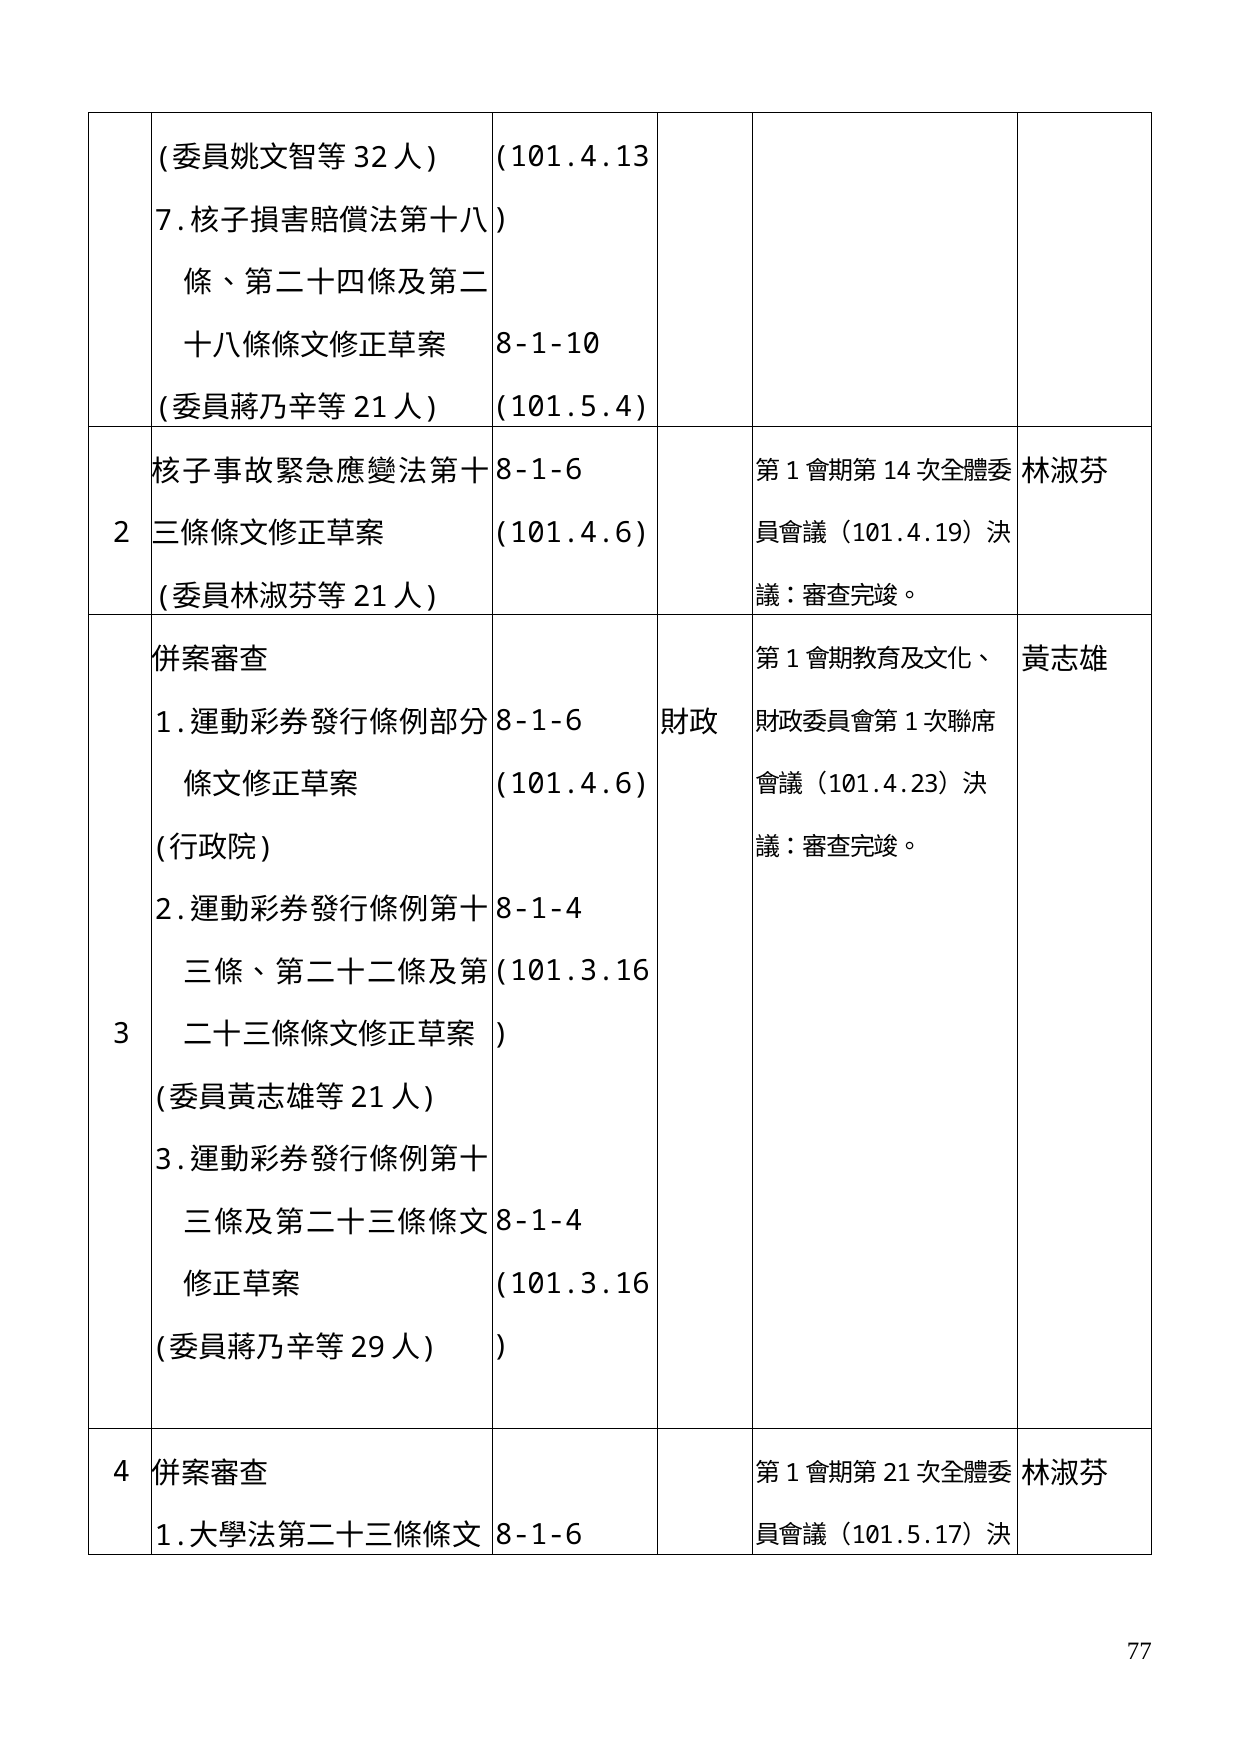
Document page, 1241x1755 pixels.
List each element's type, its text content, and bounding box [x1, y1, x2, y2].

table_cell [89, 1429, 151, 1554]
table_cell 8-1-6 [493, 1429, 657, 1554]
table_cell 8-1-6 (101.4.6) 8-1-4 (101.3.16) 8-1-4 (101.3.16) [493, 615, 657, 1428]
table_cell (委員姚文智等32人) 7.核子損害賠償法第十八條、第二十四條及第二十八條條文修正草案 (委員蔣乃辛等21人) [152, 113, 492, 426]
table_cell 林淑芬 [1018, 427, 1151, 614]
table_cell [1018, 113, 1151, 426]
table_cell 第1會期教育及文化、財政委員會第1次聯席會議（101.4.23）決議：審查完竣。 [753, 615, 1017, 1428]
table_cell 第1會期第14次全體委員會議（101.4.19）決議：審查完竣。 [753, 427, 1017, 614]
table_cell [658, 113, 752, 426]
table_cell [658, 1429, 752, 1554]
table_cell 林淑芬 [1018, 1429, 1151, 1554]
table_cell 財政 [658, 615, 752, 1428]
table_cell [89, 427, 151, 614]
table_cell [89, 615, 151, 1428]
table_cell [658, 427, 752, 614]
table_cell 8-1-6 (101.4.6) [493, 427, 657, 614]
table_cell (101.4.13) 8-1-10 (101.5.4) [493, 113, 657, 426]
table_cell 黃志雄 [1018, 615, 1151, 1428]
table_cell 併案審查 1.大學法第二十三條條文 [152, 1429, 492, 1554]
table_cell 併案審查 1.運動彩券發行條例部分條文修正草案 (行政院) 2.運動彩券發行條例第十三條、第二十二條及第二十三條條文修正草案 (委員黃志雄等21人) 3.運動彩券發行條例第十三條及第二十三條條文修正草案 (委員蔣乃辛等29人) [152, 615, 492, 1428]
table_cell 第1會期第21次全體委員會議（101.5.17）決 [753, 1429, 1017, 1554]
table_cell 核子事故緊急應變法第十三條條文修正草案 (委員林淑芬等21人) [152, 427, 492, 614]
table_cell [753, 113, 1017, 426]
table_cell [89, 113, 151, 426]
